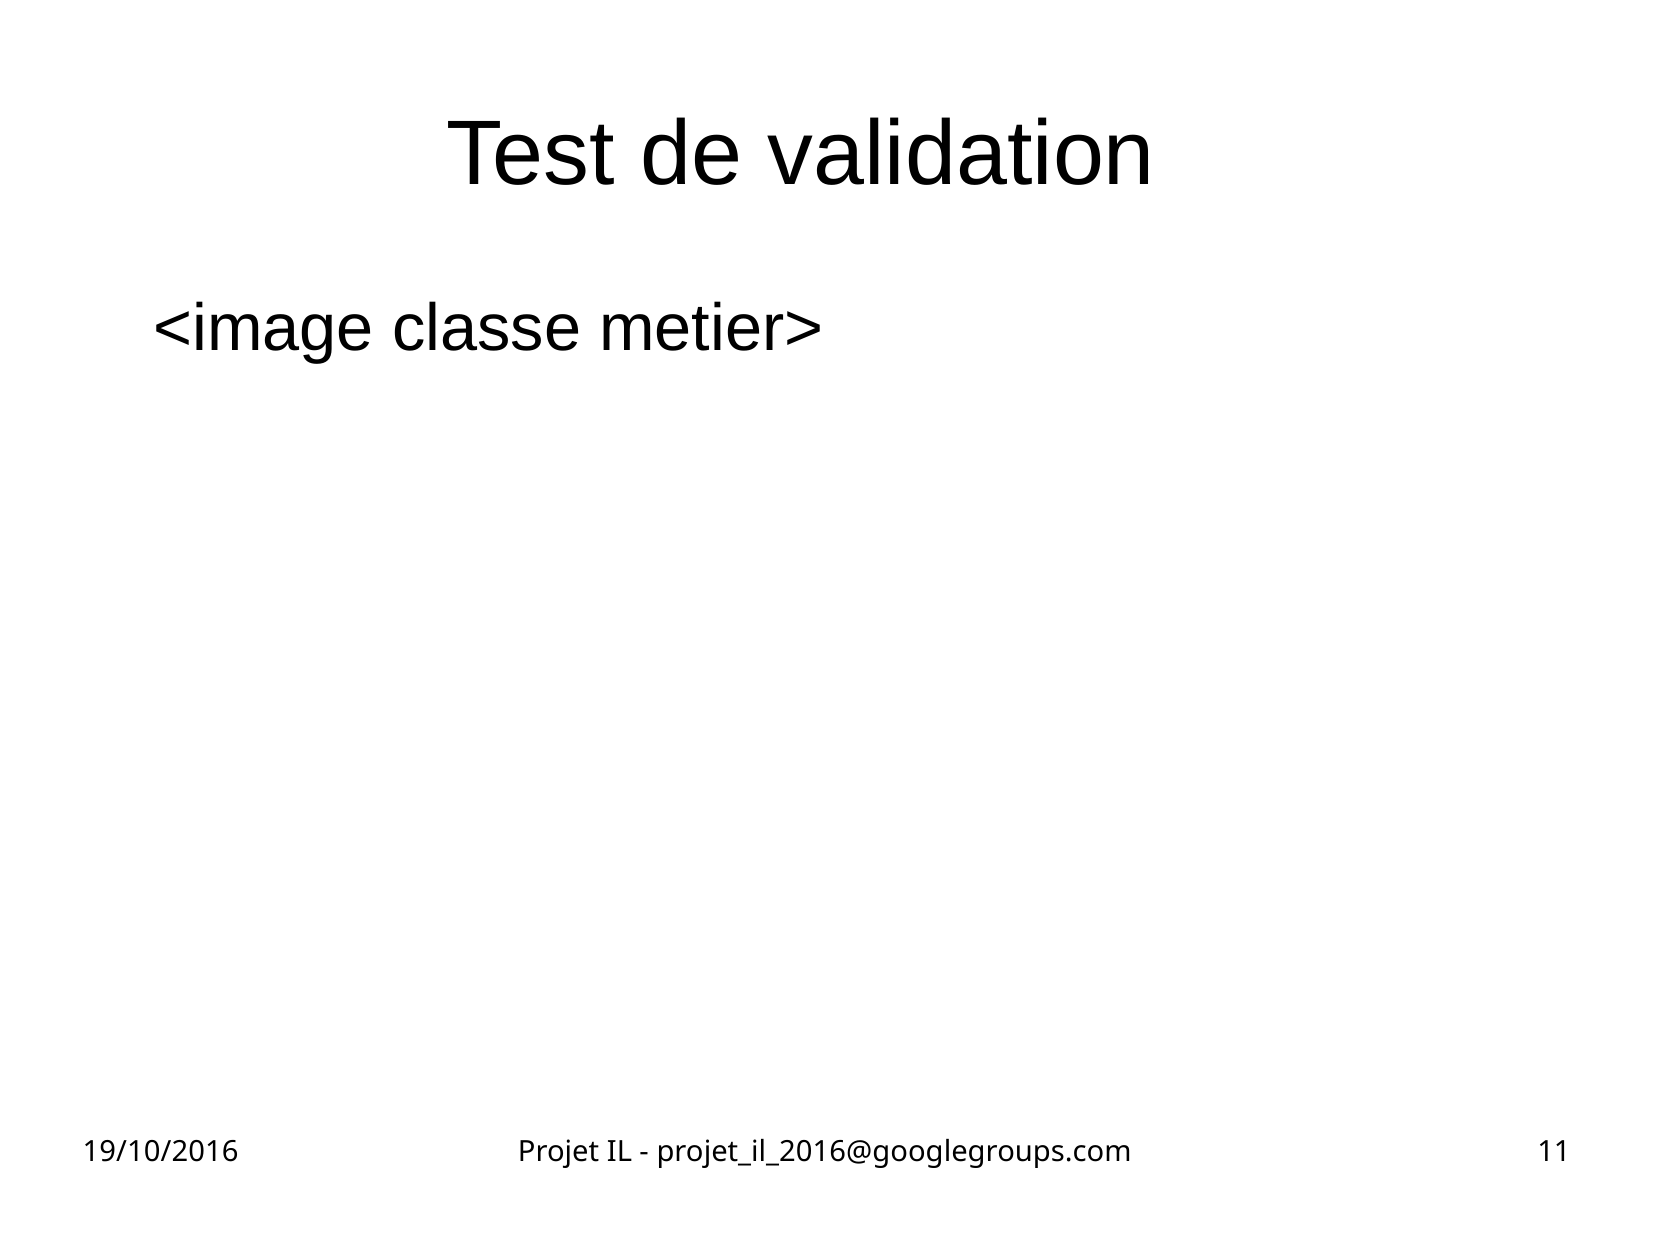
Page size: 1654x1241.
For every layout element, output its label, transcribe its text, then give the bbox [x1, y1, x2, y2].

title Test de validation [82, 49, 1571, 257]
list <image classe metier> [82, 290, 1571, 1010]
